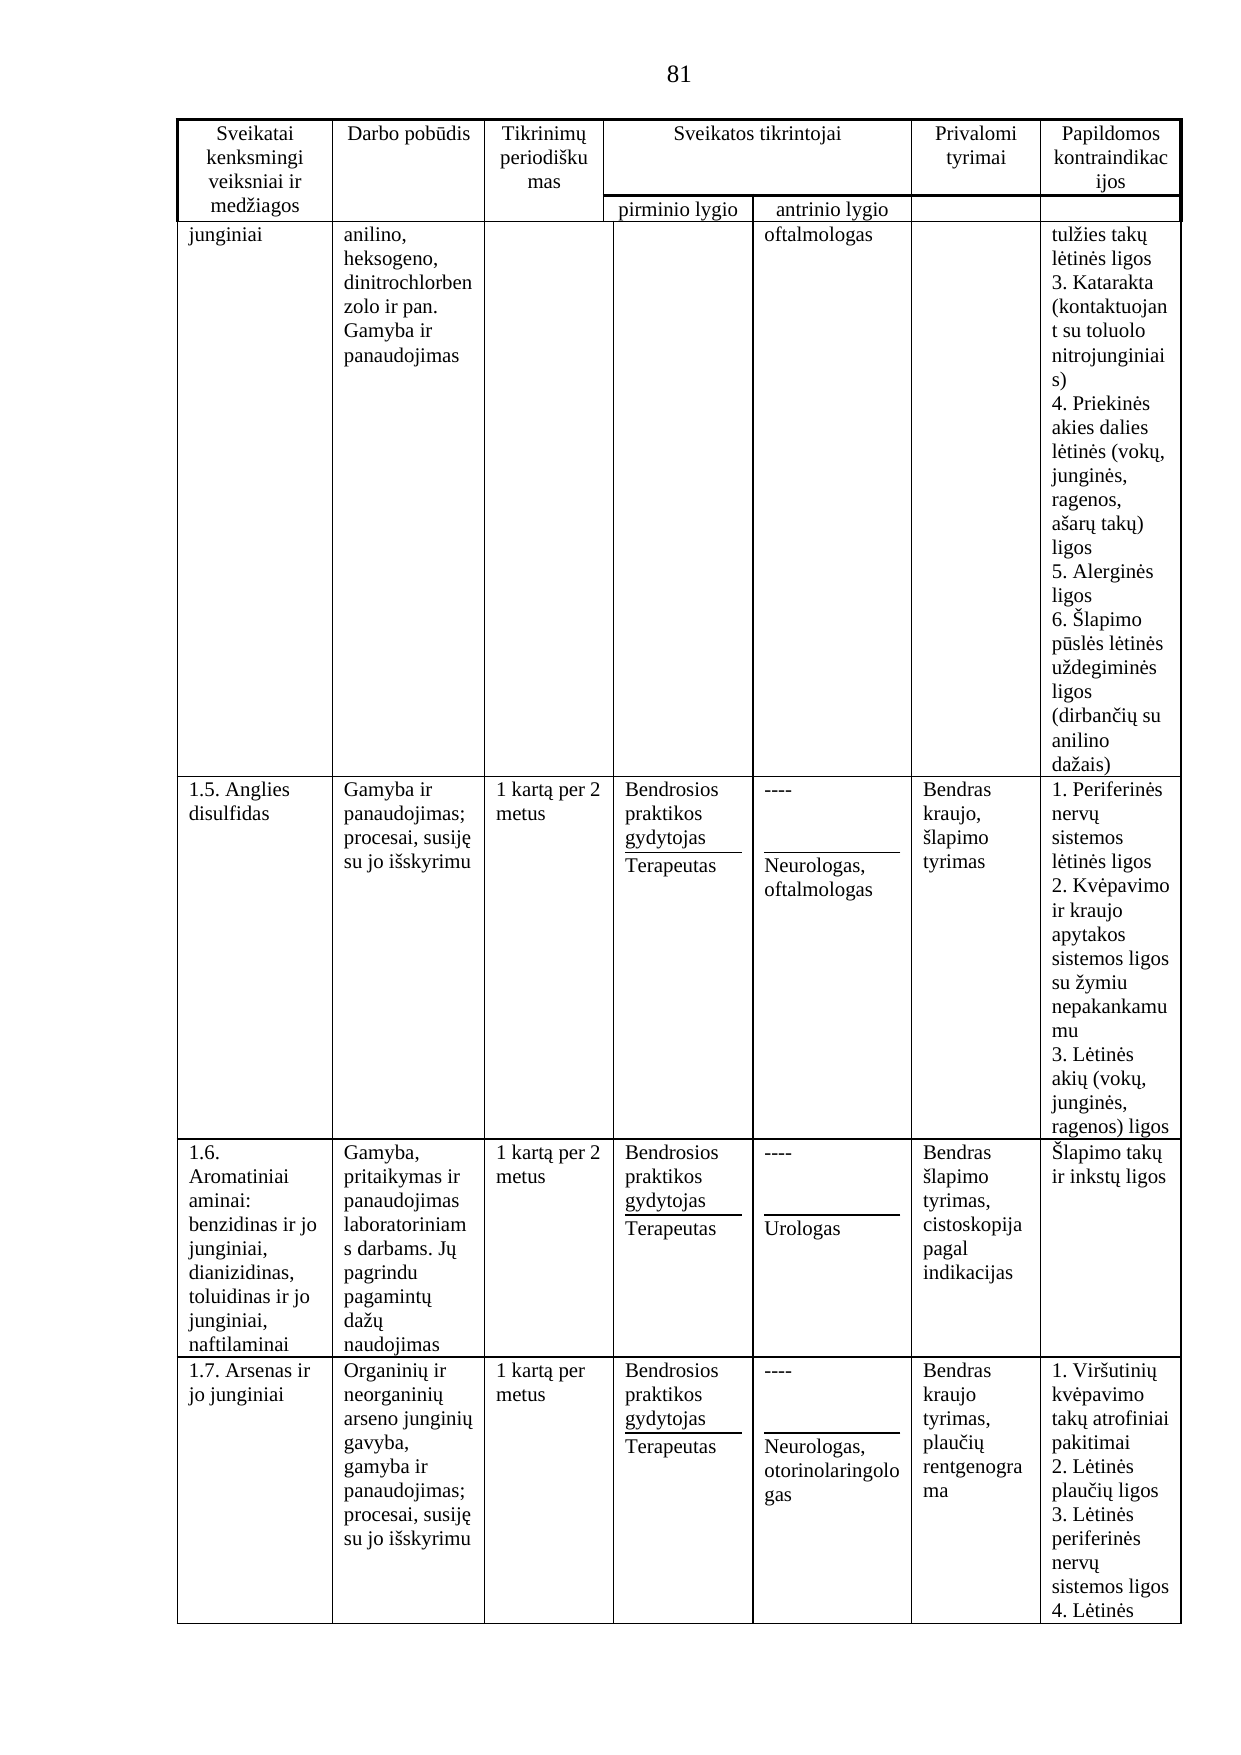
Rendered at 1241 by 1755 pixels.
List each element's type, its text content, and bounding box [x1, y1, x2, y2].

table_header Darbo pobūdis [333, 121, 484, 221]
table_cell oftalmologas [754, 222, 911, 776]
table_cell [485, 222, 613, 776]
table_header Tikrinimų periodiškumas [485, 121, 603, 221]
table_cell 1.7. Arsenas ir jo junginiai [178, 1358, 332, 1622]
table_cell 1. Viršutinių kvėpavimo takų atrofiniai pakitimai 2. Lėtinės plaučių ligos 3. Lėtinės periferinės nervų sistemos ligos 4. Lėtinės [1041, 1358, 1180, 1622]
table_cell 1 kartą per metus [485, 1358, 613, 1622]
table_cell Gamyba, pritaikymas ir panaudojimas laboratoriniams darbams. Jų pagrindu pagamintų dažų naudojimas [333, 1140, 484, 1356]
table_header Sveikatos tikrintojai [604, 121, 911, 193]
table_header Privalomi tyrimai [912, 121, 1040, 193]
table_cell [912, 222, 1040, 776]
table_cell ---- Neurologas, oftalmologas [754, 777, 911, 1138]
table_cell Bendrosios praktikos gydytojas Terapeutas [614, 777, 752, 1138]
table_cell 1 kartą per 2 metus [485, 1140, 613, 1356]
table_cell antrinio lygio [754, 197, 911, 221]
table_cell Organinių ir neorganinių arseno junginių gavyba, gamyba ir panaudojimas; procesai, susiję su jo išskyrimu [333, 1358, 484, 1622]
table_cell Bendras šlapimo tyrimas, cistoskopija pagal indikacijas [912, 1140, 1040, 1356]
table_cell Bendrosios praktikos gydytojas Terapeutas [614, 1140, 752, 1356]
table_cell anilino, heksogeno, dinitrochlorbenzolo ir pan. Gamyba ir panaudojimas [333, 222, 484, 776]
table_header Sveikatai kenksmingi veiksniai ir medžiagos [179, 121, 332, 221]
table_cell junginiai [178, 222, 332, 776]
table_cell Šlapimo takų ir inkstų ligos [1041, 1140, 1180, 1356]
table_cell Bendrosios praktikos gydytojas Terapeutas [614, 1358, 752, 1622]
table_cell [912, 197, 1040, 221]
table_cell 1.5. Anglies disulfidas [178, 777, 332, 1138]
table_cell ---- Urologas [754, 1140, 911, 1356]
table_cell [614, 222, 752, 776]
table_cell [1041, 197, 1179, 221]
table_cell pirminio lygio [604, 197, 752, 221]
table_cell 1. Periferinės nervų sistemos lėtinės ligos 2. Kvėpavimo ir kraujo apytakos sistemos ligos su žymiu nepakankamumu 3. Lėtinės akių (vokų, junginės, ragenos) ligos [1041, 777, 1180, 1138]
table_cell ---- Neurologas, otorinolaringologas [754, 1358, 911, 1622]
table_cell tulžies takų lėtinės ligos 3. Katarakta (kontaktuojant su toluolo nitrojunginiais) 4. Priekinės akies dalies lėtinės (vokų, junginės, ragenos, ašarų takų) ligos 5. Alerginės ligos 6. Šlapimo pūslės lėtinės uždegiminės ligos (dirbančių su anilino dažais) [1041, 222, 1180, 776]
table_cell Bendras kraujo, šlapimo tyrimas [912, 777, 1040, 1138]
table_cell 1 kartą per 2 metus [485, 777, 613, 1138]
table_cell Bendras kraujo tyrimas, plaučių rentgenograma [912, 1358, 1040, 1622]
table_cell Gamyba ir panaudojimas; procesai, susiję su jo išskyrimu [333, 777, 484, 1138]
table_cell 1.6. Aromatiniai aminai: benzidinas ir jo junginiai, dianizidinas, toluidinas ir jo junginiai, naftilaminai [178, 1140, 332, 1356]
table_header Papildomos kontraindikacijos [1041, 121, 1179, 193]
